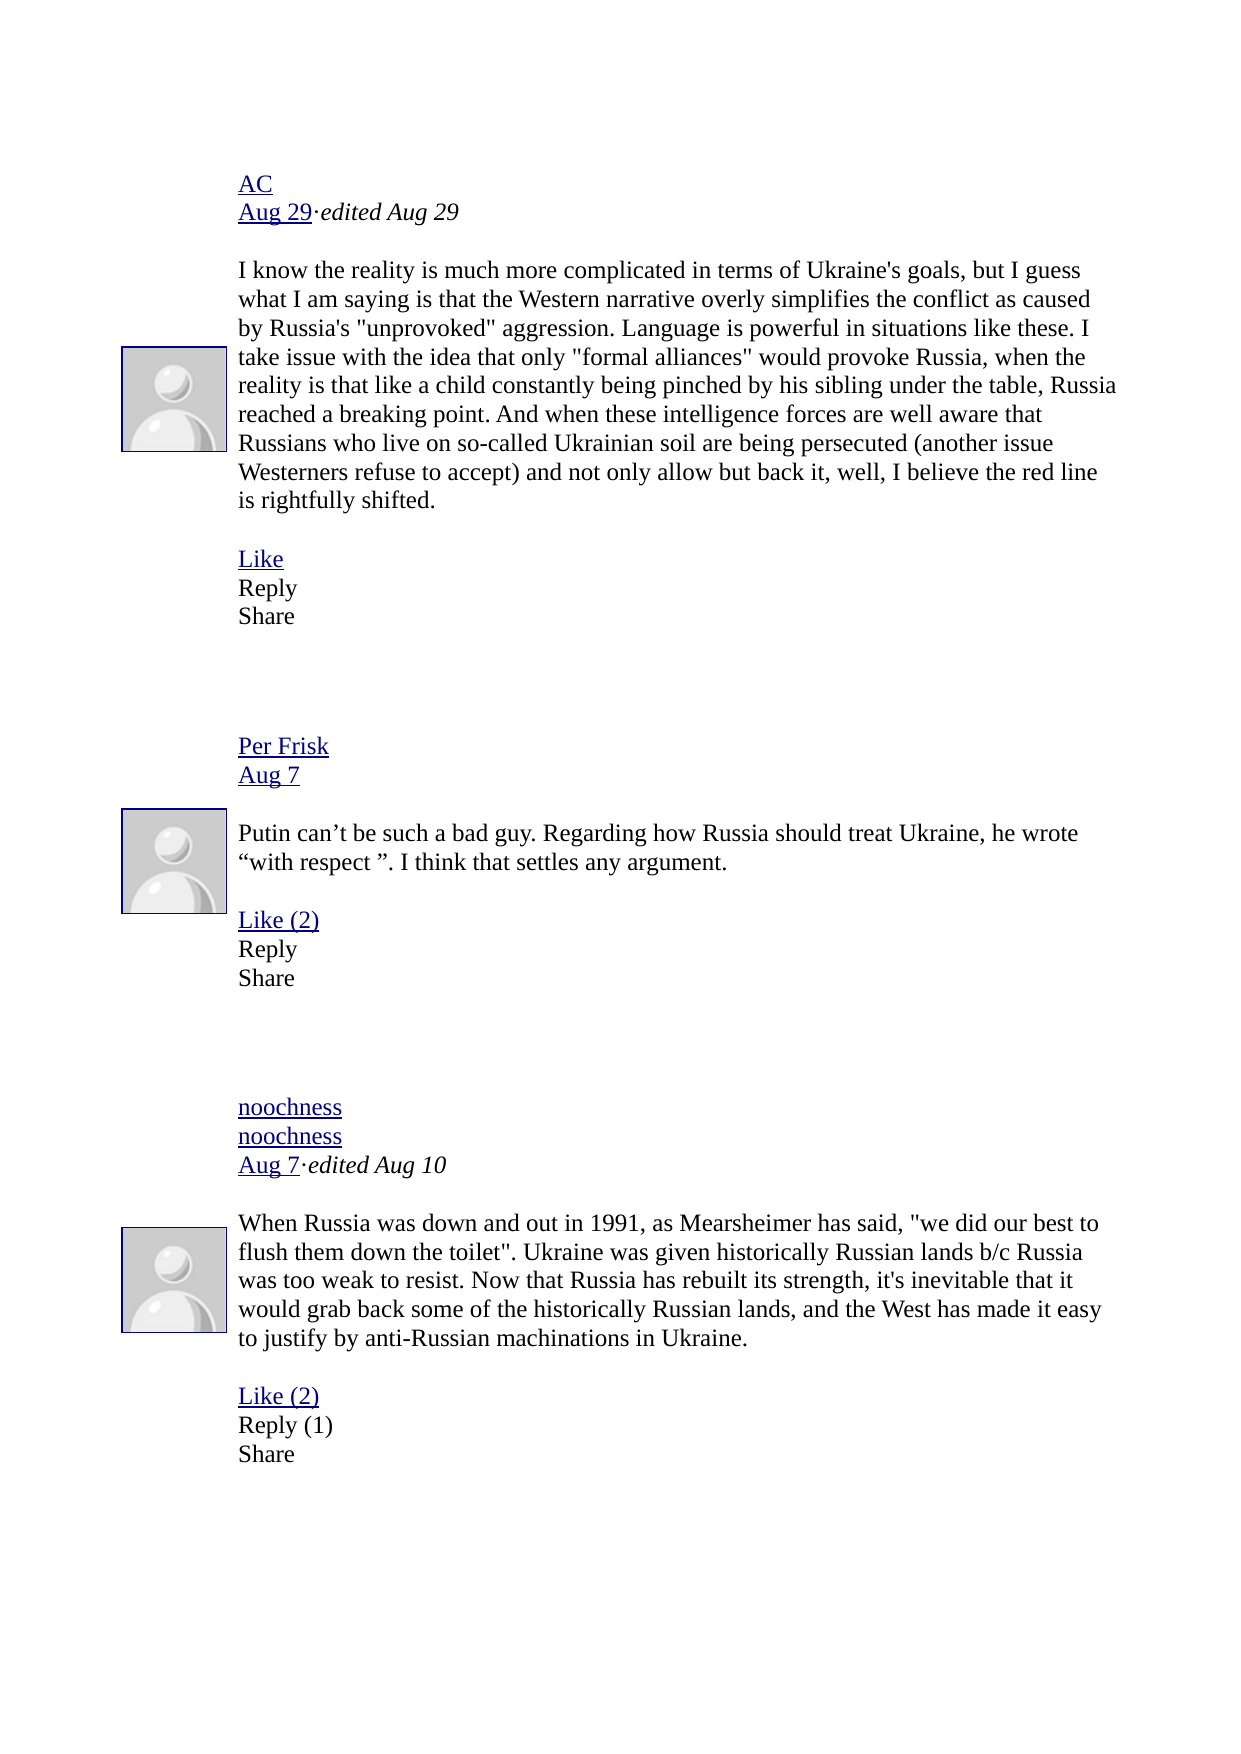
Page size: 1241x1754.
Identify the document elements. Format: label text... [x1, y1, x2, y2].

table_header [118, 166, 235, 633]
table_header AC Aug 29·edited Aug 29 I know the reality is much more complicated in terms of Ukraine's goals, but I guess what I am saying is that the Western narrative overly simplifies the conflict as caused by Russia's "unprovoked" aggression. Language is powerful in situations like these. I take issue with the idea that only "formal alliances" would provoke Russia, when the reality is that like a child constantly being pinched by his sibling under the table, Russia reached a breaking point. And when these intelligence forces are well aware that Russians who live on so-called Ukrainian soil are being persecuted (another issue Westerners refuse to accept) and not only allow but back it, well, I believe the red line is rightfully shifted. Like Reply Share [235, 166, 1122, 633]
picture [123, 348, 226, 451]
table_header [118, 728, 235, 994]
table_header [118, 1090, 235, 1471]
table_header Per Frisk Aug 7 Putin can’t be such a bad guy. Regarding how Russia should treat Ukraine, he wrote “with respect ”. I think that settles any argument. Like (2) Reply Share [235, 728, 1122, 994]
picture [123, 810, 226, 913]
table_header noochness noochness Aug 7·edited Aug 10 When Russia was down and out in 1991, as Mearsheimer has said, "we did our best to flush them down the toilet". Ukraine was given historically Russian lands b/c Russia was too weak to resist. Now that Russia has rebuilt its strength, it's inevitable that it would grab back some of the historically Russian lands, and the West has made it easy to justify by anti-Russian machinations in Ukraine. Like (2) Reply (1) Share [235, 1090, 1122, 1471]
picture [123, 1228, 226, 1332]
